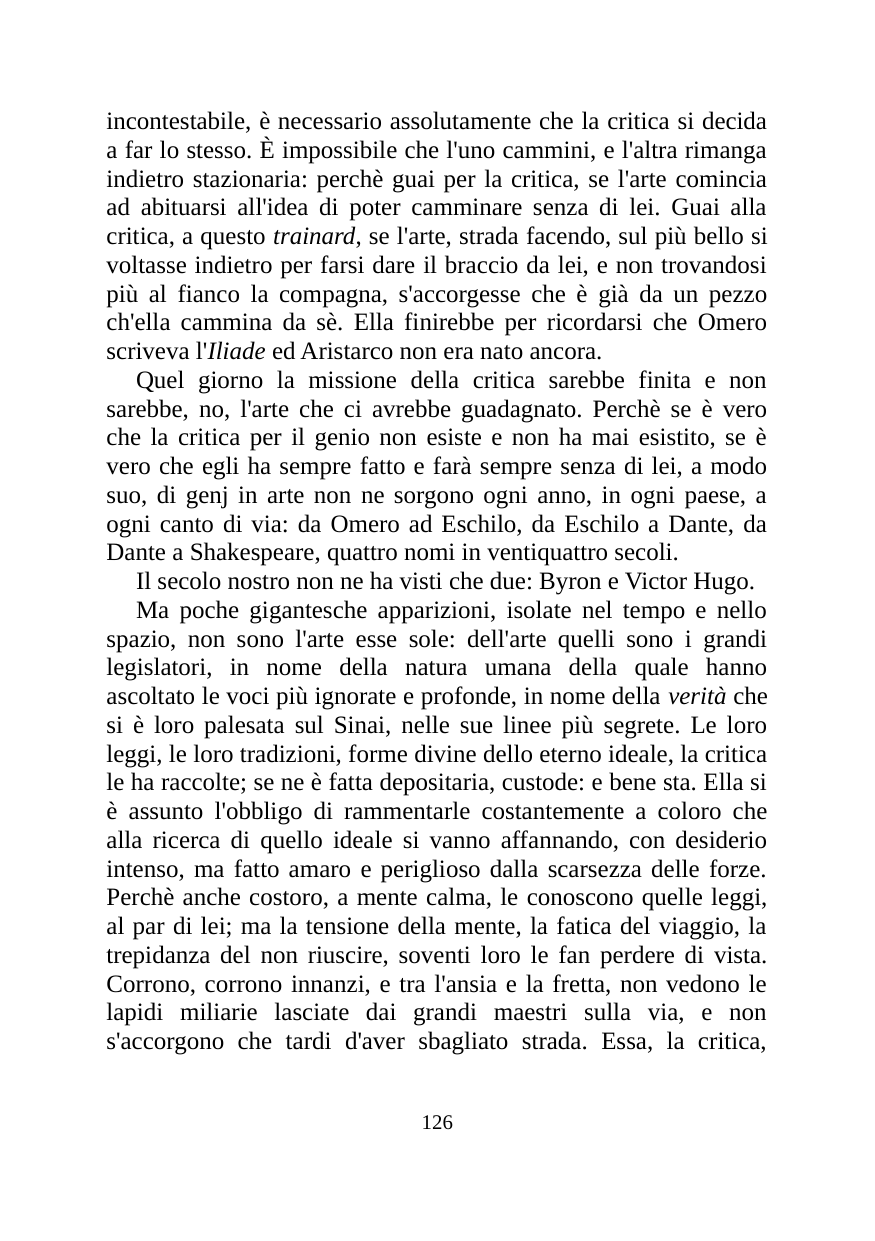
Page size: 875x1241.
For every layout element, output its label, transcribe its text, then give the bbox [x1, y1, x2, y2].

text incontestabile, è necessario assolutamente che la critica si decida a far lo stesso. È impossibile che l'uno cammini, e l'altra rimanga indietro stazionaria: perchè guai per la critica, se l'arte comincia ad abituarsi all'idea di poter camminare senza di lei. Guai alla critica, a questo trainard, se l'arte, strada facendo, sul più bello si voltasse indietro per farsi dare il braccio da lei, e non trovandosi più al fianco la compagna, s'accorgesse che è già da un pezzo ch'ella cammina da sè. Ella finirebbe per ricordarsi che Omero scriveva l'Iliade ed Aristarco non era nato ancora. [106, 106, 768, 365]
text Il secolo nostro non ne ha visti che due: Byron e Victor Hugo. [106, 566, 768, 595]
text Quel giorno la missione della critica sarebbe finita e non sarebbe, no, l'arte che ci avrebbe guadagnato. Perchè se è vero che la critica per il genio non esiste e non ha mai esistito, se è vero che egli ha sempre fatto e farà sempre senza di lei, a modo suo, di genj in arte non ne sorgono ogni anno, in ogni paese, a ogni canto di via: da Omero ad Eschilo, da Eschilo a Dante, da Dante a Shakespeare, quattro nomi in ventiquattro secoli. [106, 365, 768, 566]
text Ma poche gigantesche apparizioni, isolate nel tempo e nello spazio, non sono l'arte esse sole: dell'arte quelli sono i grandi legislatori, in nome della natura umana della quale hanno ascoltato le voci più ignorate e profonde, in nome della verità che si è loro palesata sul Sinai, nelle sue linee più segrete. Le loro leggi, le loro tradizioni, forme divine dello eterno ideale, la critica le ha raccolte; se ne è fatta depositaria, custode: e bene sta. Ella si è assunto l'obbligo di rammentarle costantemente a coloro che alla ricerca di quello ideale si vanno affannando, con desiderio intenso, ma fatto amaro e periglioso dalla scarsezza delle forze. Perchè anche costoro, a mente calma, le conoscono quelle leggi, al par di lei; ma la tensione della mente, la fatica del viaggio, la trepidanza del non riuscire, soventi loro le fan perdere di vista. Corrono, corrono innanzi, e tra l'ansia e la fretta, non vedono le lapidi miliarie lasciate dai grandi maestri sulla via, e non s'accorgono che tardi d'aver sbagliato strada. Essa, la critica, [106, 595, 768, 1055]
